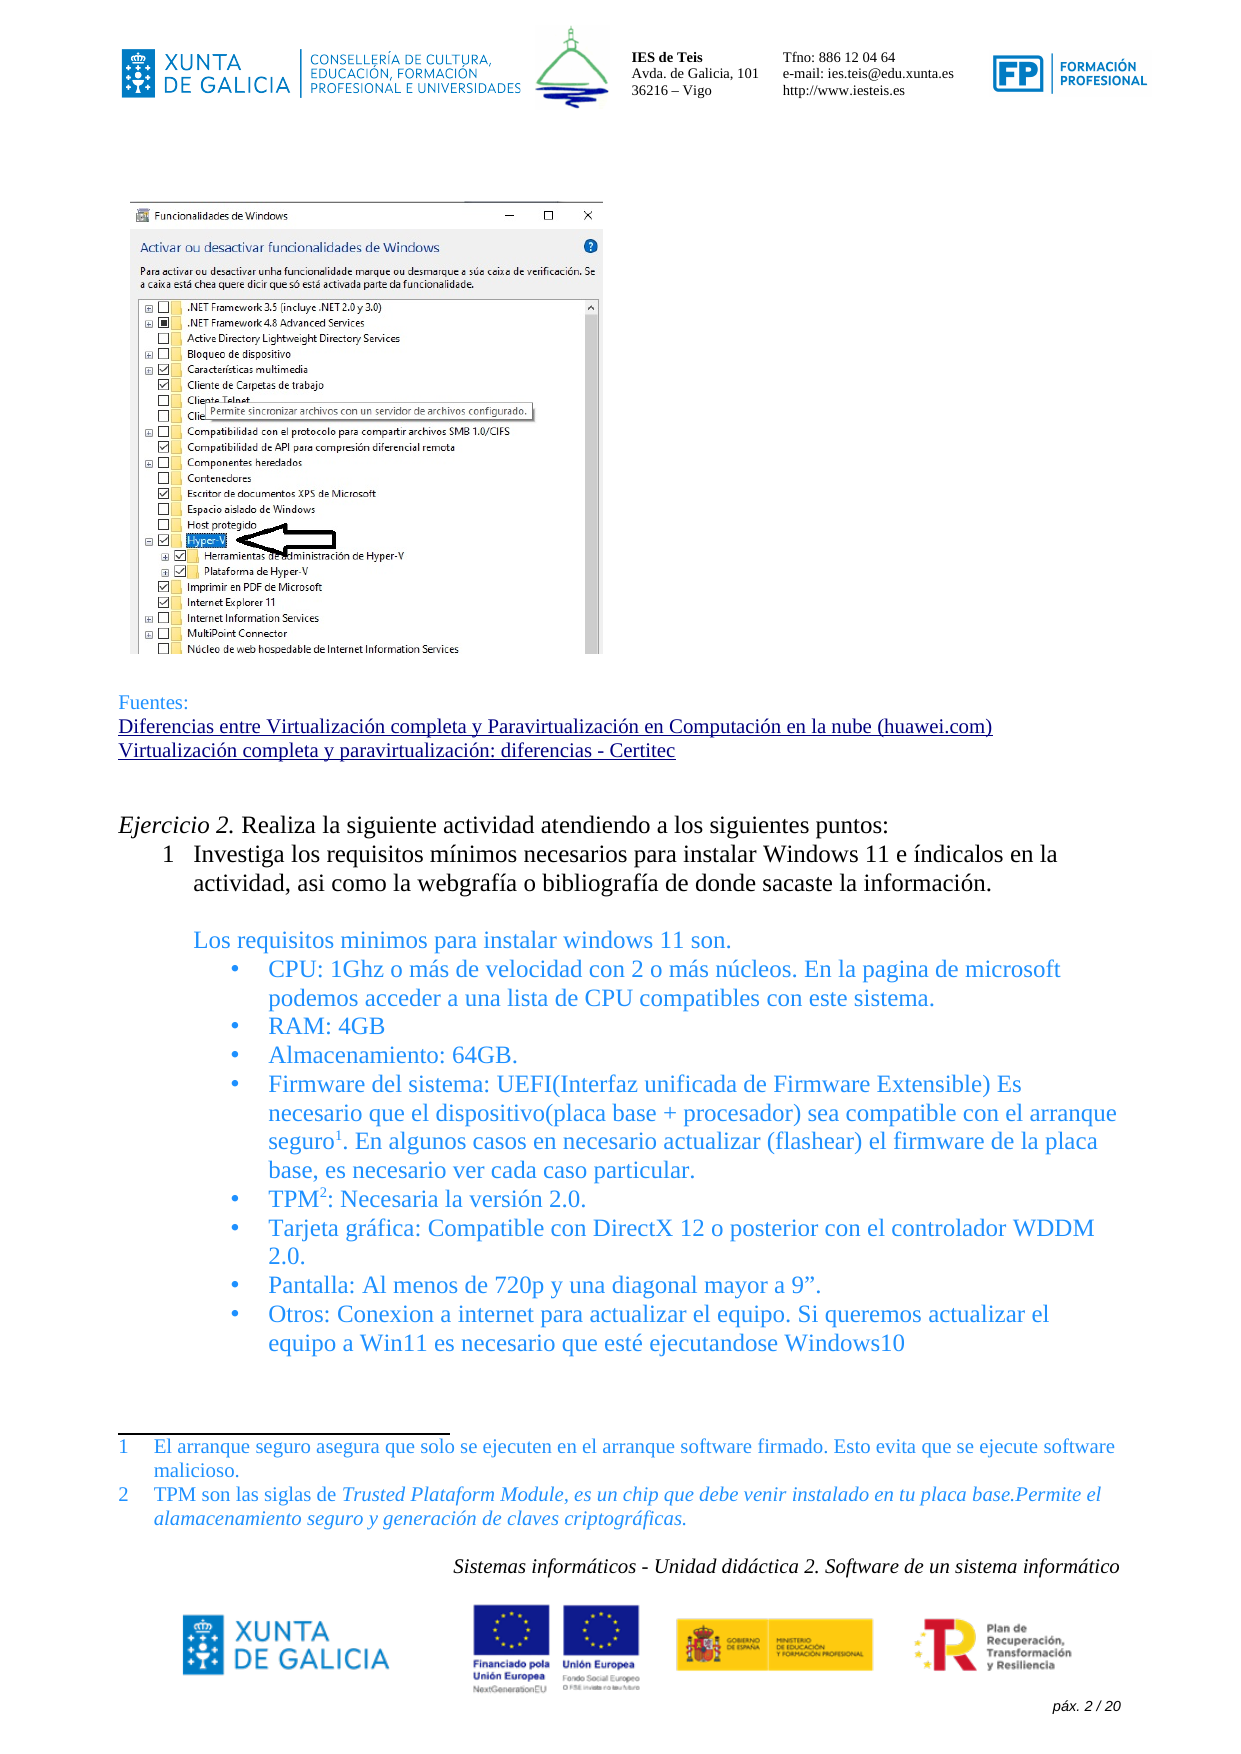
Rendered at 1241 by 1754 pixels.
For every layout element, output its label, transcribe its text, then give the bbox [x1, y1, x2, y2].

text Ejercicio 2. Realiza la siguiente actividad atendiendo a los siguientes puntos: [118, 810, 1122, 839]
picture [534, 25, 611, 110]
text Los requisitos minimos para instalar windows 11 son. [118, 925, 1122, 954]
list Firmware del sistema: UEFI(Interfaz unificada de Firmware Extensible) Es necesario que el dispositivo(placa base + procesador) sea compatible con el arranque seguro. En algunos casos en necesario actualizar (flashear) el firmware de la placa base, es necesario ver cada caso particular. [231, 1069, 1122, 1184]
list CPU: 1Ghz o más de velocidad con 2 o más núcleos. En la pagina de microsoft podemos acceder a una lista de CPU compatibles con este sistema. [231, 954, 1122, 1011]
text Fuentes: [118, 690, 1122, 714]
list TPM: Necesaria la versión 2.0. [231, 1184, 1122, 1213]
picture [182, 1593, 1085, 1700]
list Almacenamiento: 64GB. [231, 1040, 1122, 1069]
list Otros: Conexion a internet para actualizar el equipo. Si queremos actualizar el equipo a Win11 es necesario que esté ejecutandose Windows10 [231, 1299, 1122, 1356]
picture [989, 50, 1153, 97]
list Pantalla: Al menos de 720p y una diagonal mayor a 9”. [231, 1270, 1122, 1299]
list RAM: 4GB [231, 1011, 1122, 1040]
picture [130, 201, 603, 654]
list Investiga los requisitos mínimos necesarios para instalar Windows 11 e índicalos en la actividad, asi como la webgrafía o bibliografía de donde sacaste la información. [156, 839, 1122, 896]
list TPM son las siglas de Trusted Plataform Module, es un chip que debe venir instalado en tu placa base.Permite el alamacenamiento seguro y generación de claves criptográficas. [118, 1482, 1122, 1530]
picture [121, 49, 521, 98]
text Virtualización completa y paravirtualización: diferencias - Certitec [118, 738, 1122, 762]
list El arranque seguro asegura que solo se ejecuten en el arranque software firmado. Esto evita que se ejecute software malicioso. [118, 1434, 1122, 1482]
text Diferencias entre Virtualización completa y Paravirtualización en Computación en la nube (huawei.com) [118, 714, 1122, 738]
list Tarjeta gráfica: Compatible con DirectX 12 o posterior con el controlador WDDM 2.0. [231, 1213, 1122, 1270]
